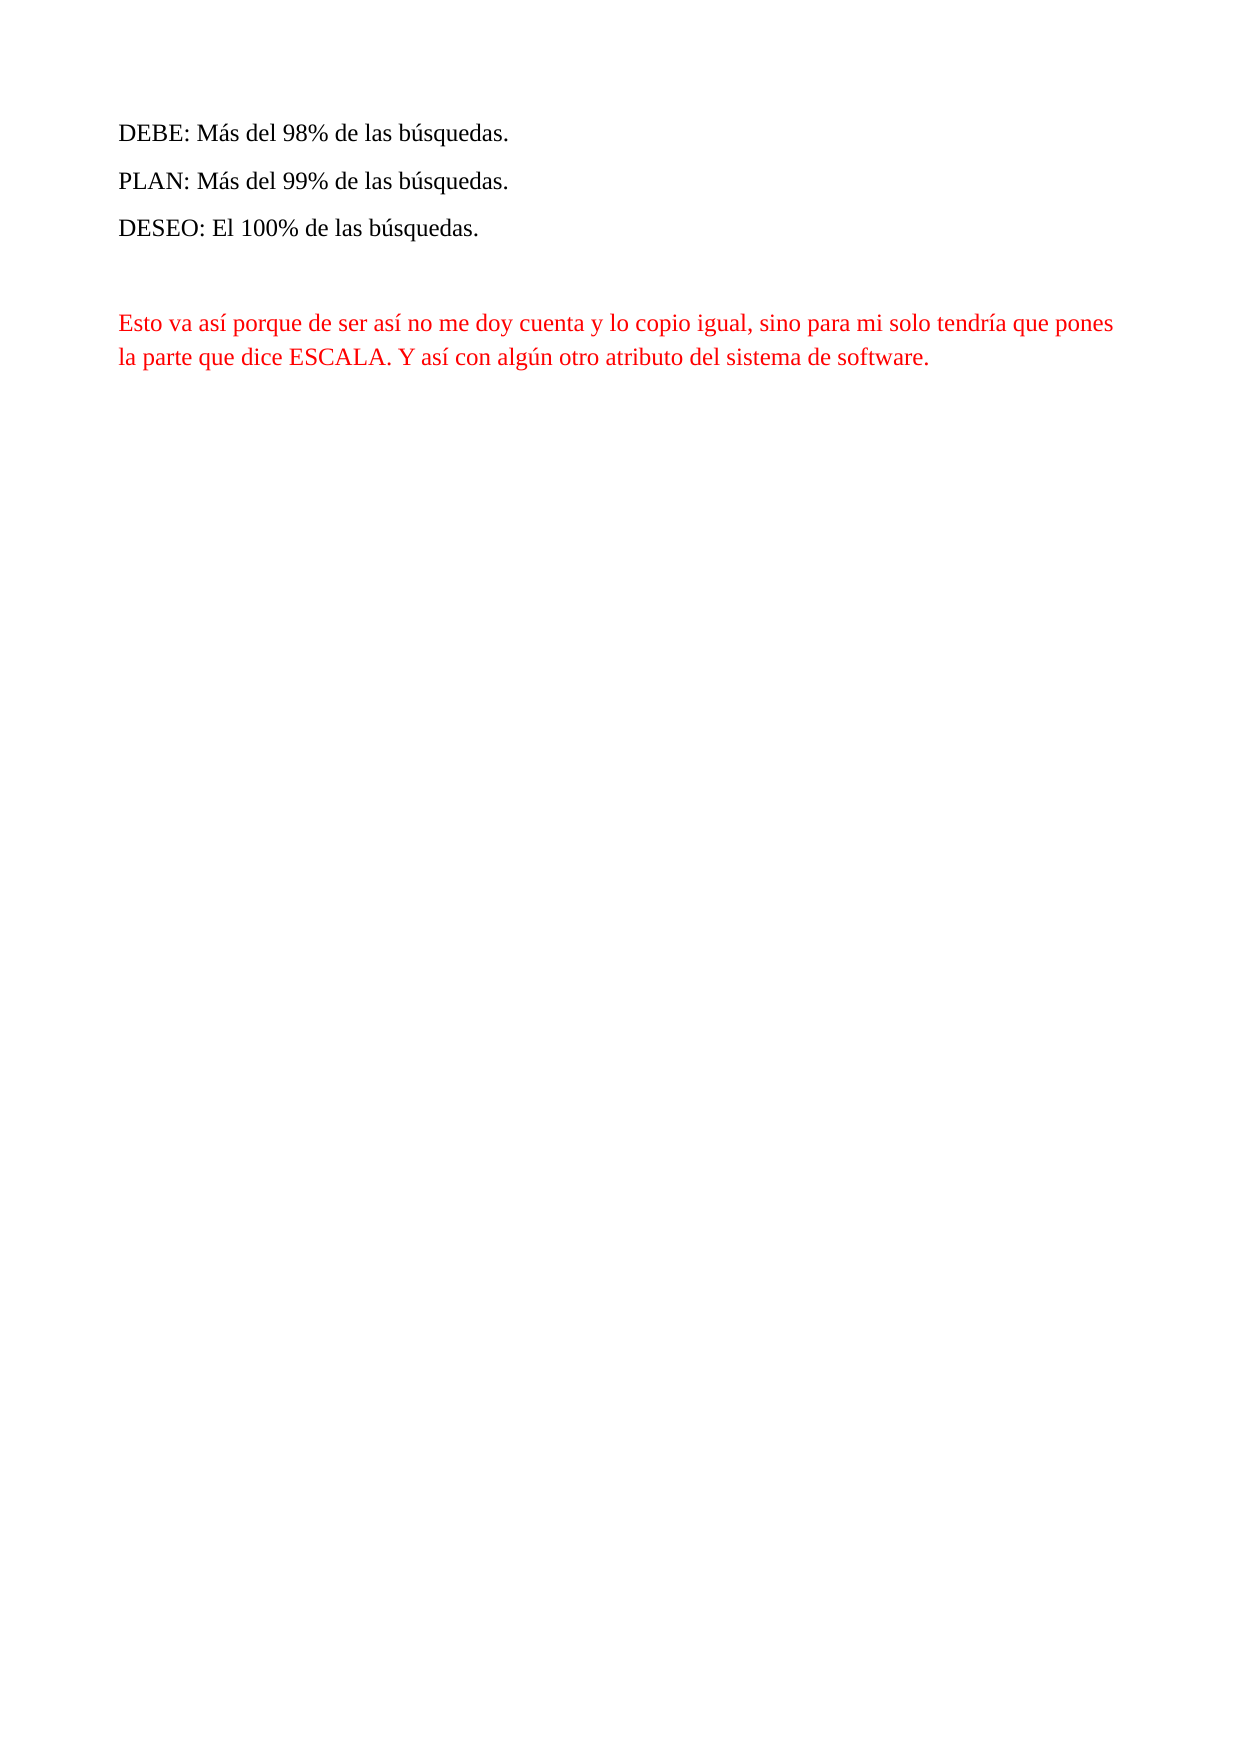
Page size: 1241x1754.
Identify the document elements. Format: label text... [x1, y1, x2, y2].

text DESEO: El 100% de las búsquedas. [118, 213, 1122, 242]
text PLAN: Más del 99% de las búsquedas. [118, 166, 1122, 194]
text Esto va así porque de ser así no me doy cuenta y lo copio igual, sino para mi solo tendría que pones la parte que dice ESCALA. Y así con algún otro atributo del sistema de software. [118, 308, 1122, 370]
text DEBE: Más del 98% de las búsquedas. [118, 118, 1122, 147]
